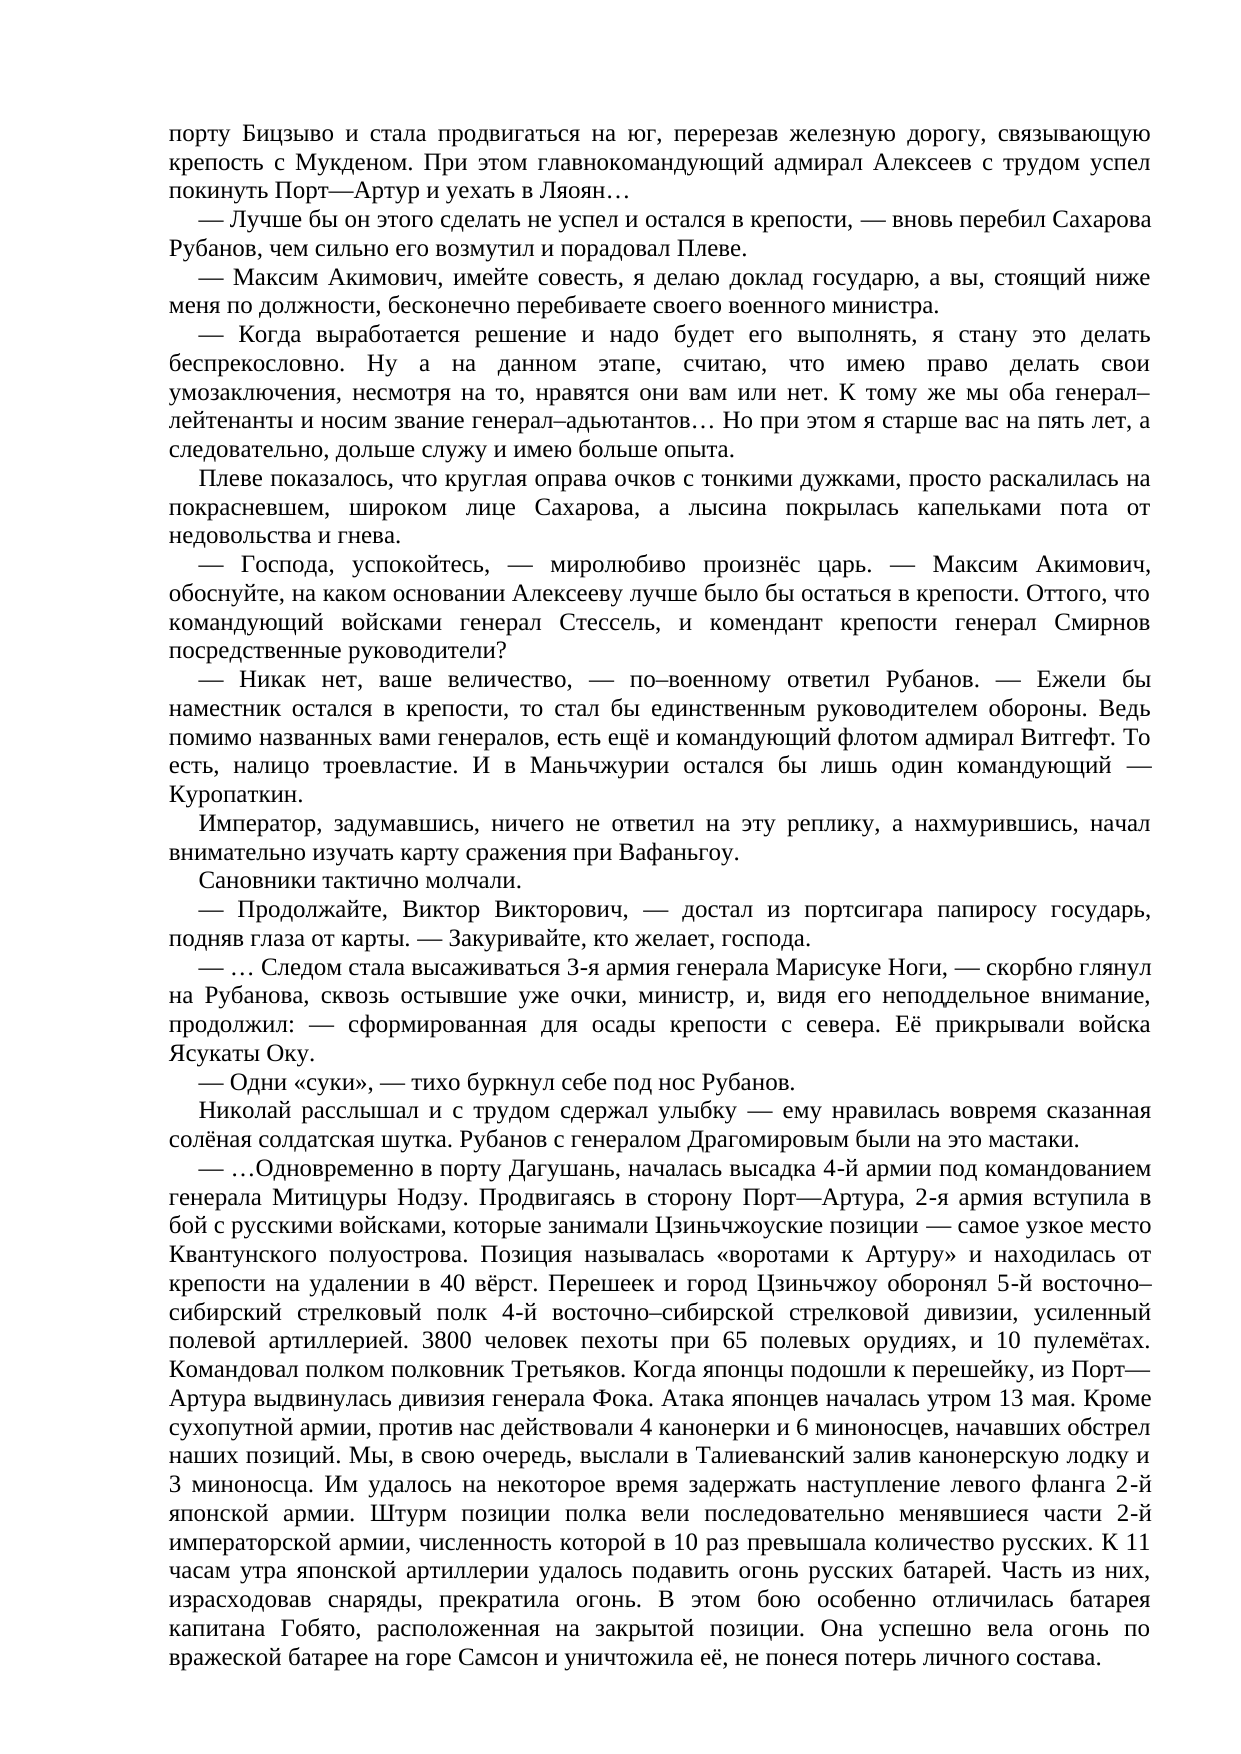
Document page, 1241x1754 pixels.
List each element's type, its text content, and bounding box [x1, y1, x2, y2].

text — Лучше бы он этого сделать не успел и остался в крепости, — вновь перебил Сахарова Рубанов, чем сильно его возмутил и порадовал Плеве. [169, 204, 1152, 262]
text — Максим Акимович, имейте совесть, я делаю доклад государю, а вы, стоящий ниже меня по должности, бесконечно перебиваете своего военного министра. [169, 262, 1152, 319]
text — Никак нет, ваше величество, — по–военному ответил Рубанов. — Ежели бы наместник остался в крепости, то стал бы единственным руководителем обороны. Ведь помимо названных вами генералов, есть ещё и командующий флотом адмирал Витгефт. То есть, налицо троевластие. И в Маньчжурии остался бы лишь один командующий — Куропаткин. [169, 664, 1152, 808]
text Сановники тактично молчали. [169, 866, 1152, 894]
text — …Одновременно в порту Дагушань, началась высадка 4‑й армии под командованием генерала Митицуры Нодзу. Продвигаясь в сторону Порт—Артура, 2‑я армия вступила в бой с русскими войсками, которые занимали Цзиньчжоуские позиции — самое узкое место Квантунского полуострова. Позиция называлась «воротами к Артуру» и находилась от крепости на удалении в 40 вёрст. Перешеек и город Цзиньчжоу оборонял 5‑й восточно–сибирский стрелковый полк 4‑й восточно–сибирской стрелковой дивизии, усиленный полевой артиллерией. 3800 человек пехоты при 65 полевых орудиях, и 10 пулемётах. Командовал полком полковник Третьяков. Когда японцы подошли к перешейку, из Порт—Артура выдвинулась дивизия генерала Фока. Атака японцев началась утром 13 мая. Кроме сухопутной армии, против нас действовали 4 канонерки и 6 миноносцев, начавших обстрел наших позиций. Мы, в свою очередь, выслали в Талиеванский залив канонерскую лодку и 3 миноносца. Им удалось на некоторое время задержать наступление левого фланга 2‑й японской армии. Штурм позиции полка вели последовательно менявшиеся части 2‑й императорской армии, численность которой в 10 раз превышала количество русских. К 11 часам утра японской артиллерии удалось подавить огонь русских батарей. Часть из них, израсходовав снаряды, прекратила огонь. В этом бою особенно отличилась батарея капитана Гобято, расположенная на закрытой позиции. Она успешно вела огонь по вражеской батарее на горе Самсон и уничтожила её, не понеся потерь личного состава. [169, 1153, 1152, 1671]
text Плеве показалось, что круглая оправа очков с тонкими дужками, просто раскалилась на покрасневшем, широком лице Сахарова, а лысина покрылась капельками пота от недовольства и гнева. [169, 463, 1152, 549]
text — Продолжайте, Виктор Викторович, — достал из портсигара папиросу государь, подняв глаза от карты. — Закуривайте, кто желает, господа. [169, 894, 1152, 952]
text Николай расслышал и с трудом сдержал улыбку — ему нравилась вовремя сказанная солёная солдатская шутка. Рубанов с генералом Драгомировым были на это мастаки. [169, 1096, 1152, 1153]
text Император, задумавшись, ничего не ответил на эту реплику, а нахмурившись, начал внимательно изучать карту сражения при Вафаньгоу. [169, 808, 1152, 866]
text — Господа, успокойтесь, — миролюбиво произнёс царь. — Максим Акимович, обоснуйте, на каком основании Алексееву лучше было бы остаться в крепости. Оттого, что командующий войсками генерал Стессель, и комендант крепости генерал Смирнов посредственные руководители? [169, 549, 1152, 664]
text — Одни «суки», — тихо буркнул себе под нос Рубанов. [169, 1067, 1152, 1096]
text порту Бицзыво и стала продвигаться на юг, перерезав железную дорогу, связывающую крепость с Мукденом. При этом главнокомандующий адмирал Алексеев с трудом успел покинуть Порт—Артур и уехать в Ляоян… [169, 118, 1152, 204]
text — … Следом стала высаживаться 3‑я армия генерала Марисуке Ноги, — скорбно глянул на Рубанова, сквозь остывшие уже очки, министр, и, видя его неподдельное внимание, продолжил: — сформированная для осады крепости с севера. Её прикрывали войска Ясукаты Оку. [169, 952, 1152, 1067]
text — Когда выработается решение и надо будет его выполнять, я стану это делать беспрекословно. Ну а на данном этапе, считаю, что имею право делать свои умозаключения, несмотря на то, нравятся они вам или нет. К тому же мы оба генерал–лейтенанты и носим звание генерал–адьютантов… Но при этом я старше вас на пять лет, а следовательно, дольше служу и имею больше опыта. [169, 319, 1152, 463]
